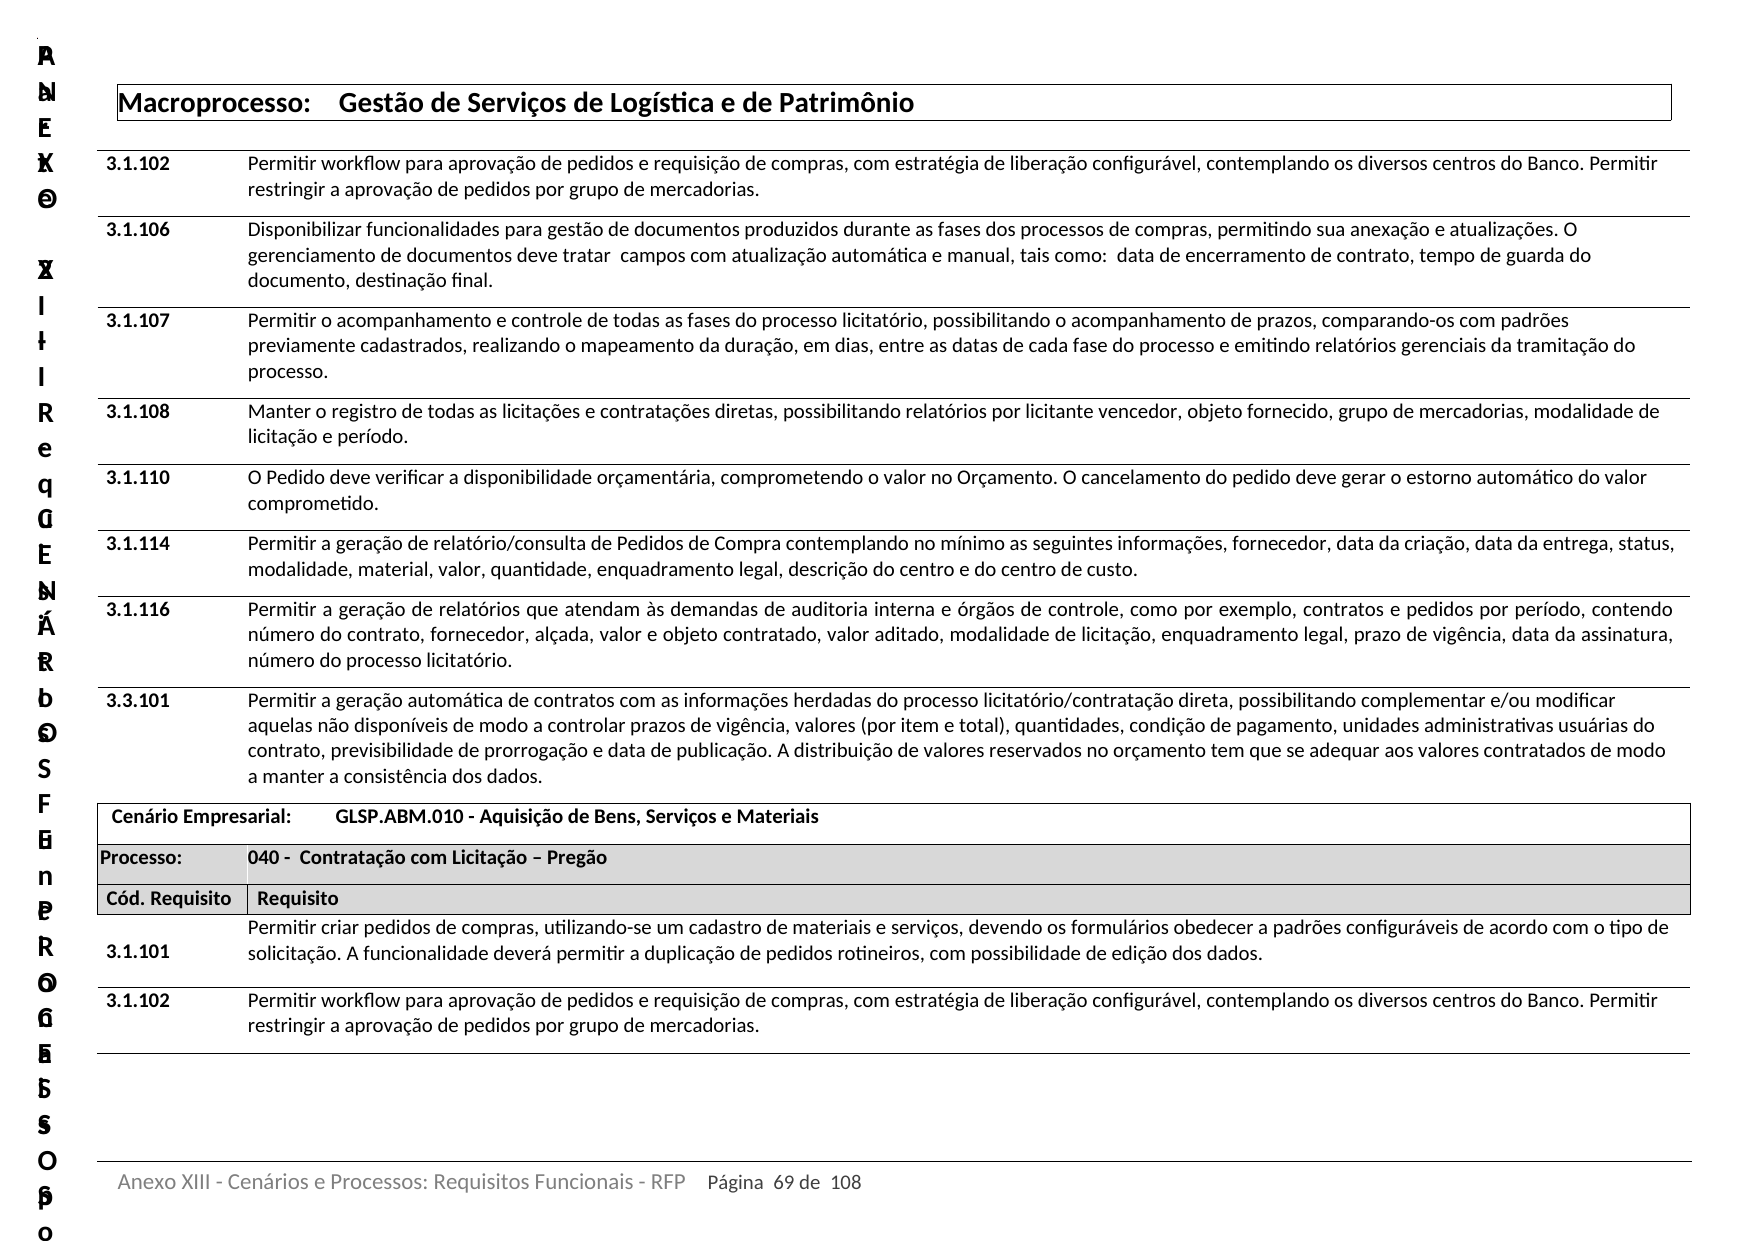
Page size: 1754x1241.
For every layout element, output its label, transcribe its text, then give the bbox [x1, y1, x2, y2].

table_cell 3.1.106 [97, 217, 247, 307]
table_cell 3.1.116 [97, 597, 247, 686]
table_cell 3.1.102 [97, 151, 247, 216]
table_cell 3.1.114 [97, 531, 247, 596]
table_cell Disponibilizar funcionalidades para gestão de documentos produzidos durante as fases dos processos de compras, permitindo sua anexação e atualizações. O gerenciamento de documentos deve tratar campos com atualização automática e manual, tais como: data de encerramento de contrato, tempo de guarda do documento, destinação final. [248, 217, 1690, 307]
table_cell 3.1.110 [97, 465, 247, 530]
table_cell GLSP.ABM.010 - Aquisição de Bens, Serviços e Materiais [335, 804, 1690, 844]
table_cell Permitir o acompanhamento e controle de todas as fases do processo licitatório, possibilitando o acompanhamento de prazos, comparando-os com padrões previamente cadastrados, realizando o mapeamento da duração, em dias, entre as datas de cada fase do processo e emitindo relatórios gerenciais da tramitação do processo. [248, 308, 1690, 398]
table_cell Permitir workflow para aprovação de pedidos e requisição de compras, com estratégia de liberação configurável, contemplando os diversos centros do Banco. Permitir restringir a aprovação de pedidos por grupo de mercadorias. [248, 151, 1690, 216]
table_cell Processo: [98, 845, 247, 884]
table_cell Manter o registro de todas as licitações e contratações diretas, possibilitando relatórios por licitante vencedor, objeto fornecido, grupo de mercadorias, modalidade de licitação e período. [248, 399, 1690, 464]
table_cell 3.3.101 [97, 688, 247, 803]
table_cell 3.1.101 [97, 915, 247, 987]
table_cell O Pedido deve verificar a disponibilidade orçamentária, comprometendo o valor no Orçamento. O cancelamento do pedido deve gerar o estorno automático do valor comprometido. [248, 465, 1690, 530]
table_cell 3.1.107 [97, 308, 247, 398]
table_cell Permitir a geração de relatório/consulta de Pedidos de Compra contemplando no mínimo as seguintes informações, fornecedor, data da criação, data da entrega, status, modalidade, material, valor, quantidade, enquadramento legal, descrição do centro e do centro de custo. [248, 531, 1690, 596]
table_cell Requisito [248, 885, 1690, 914]
table_cell Cenário Empresarial: [98, 804, 335, 844]
table_cell Permitir criar pedidos de compras, utilizando-se um cadastro de materiais e serviços, devendo os formulários obedecer a padrões configuráveis de acordo com o tipo de solicitação. A funcionalidade deverá permitir a duplicação de pedidos rotineiros, com possibilidade de edição dos dados. [248, 915, 1690, 987]
table_cell Permitir a geração de relatórios que atendam às demandas de auditoria interna e órgãos de controle, como por exemplo, contratos e pedidos por período, contendo número do contrato, fornecedor, alçada, valor e objeto contratado, valor aditado, modalidade de licitação, enquadramento legal, prazo de vigência, data da assinatura, número do processo licitatório. [248, 597, 1690, 686]
table_cell Permitir workflow para aprovação de pedidos e requisição de compras, com estratégia de liberação configurável, contemplando os diversos centros do Banco. Permitir restringir a aprovação de pedidos por grupo de mercadorias. [248, 988, 1690, 1053]
table_cell 3.1.102 [97, 988, 247, 1053]
table_cell 040 - Contratação com Licitação – Pregão [248, 845, 1690, 884]
table_cell Cód. Requisito [98, 885, 247, 914]
table_cell Permitir a geração automática de contratos com as informações herdadas do processo licitatório/contratação direta, possibilitando complementar e/ou modificar aquelas não disponíveis de modo a controlar prazos de vigência, valores (por item e total), quantidades, condição de pagamento, unidades administrativas usuárias do contrato, previsibilidade de prorrogação e data de publicação. A distribuição de valores reservados no orçamento tem que se adequar aos valores contratados de modo a manter a consistência dos dados. [248, 688, 1690, 803]
table_cell 3.1.108 [97, 399, 247, 464]
